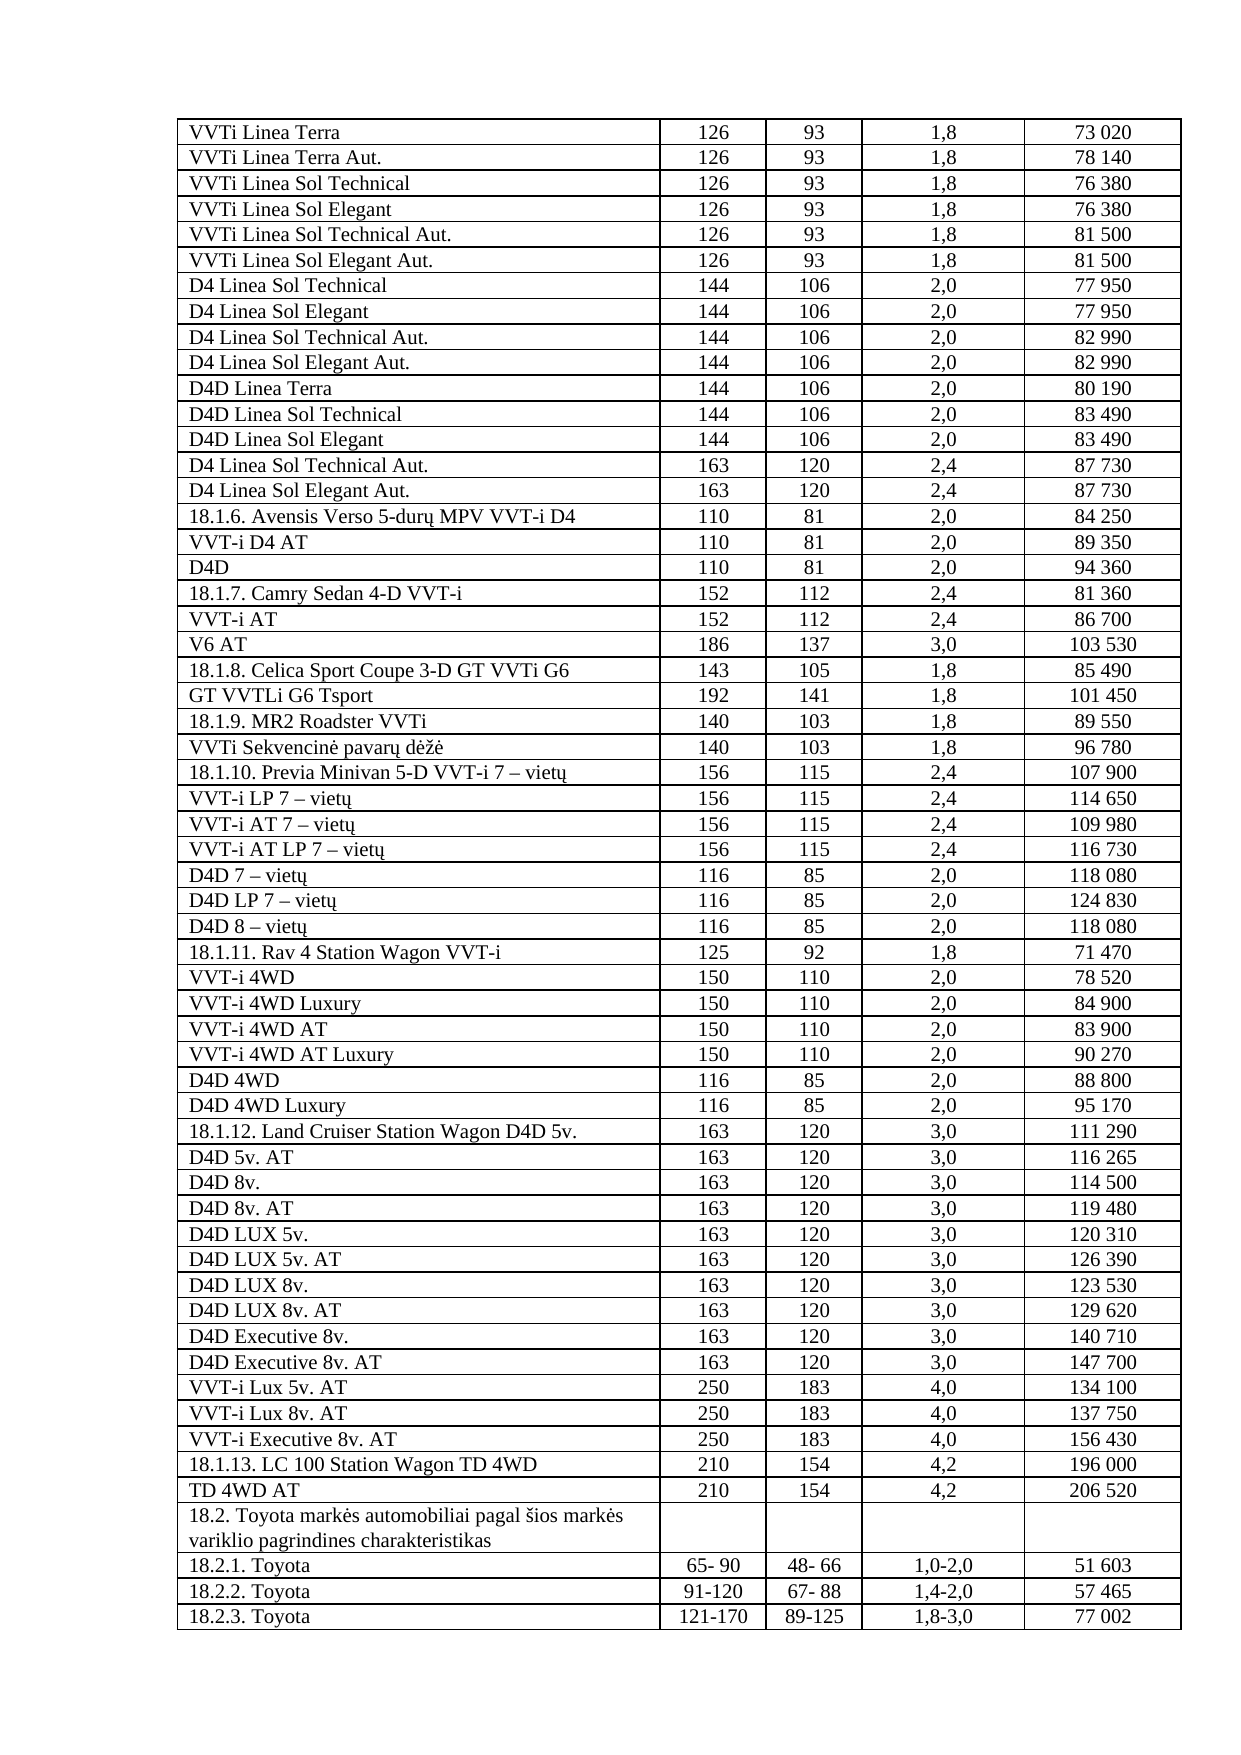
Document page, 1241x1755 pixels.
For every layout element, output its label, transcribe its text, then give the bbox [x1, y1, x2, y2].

table_cell 81 360 [1025, 581, 1180, 605]
table_cell 154 [767, 1452, 861, 1476]
table_cell 2,0 [863, 914, 1024, 938]
table_cell 89-125 [767, 1605, 861, 1628]
table_cell 1,8 [863, 709, 1024, 733]
table_cell 111 290 [1025, 1119, 1180, 1143]
table_cell 83 490 [1025, 402, 1180, 426]
table_cell 163 [661, 1247, 765, 1271]
table_cell [863, 1503, 1024, 1552]
table_cell 87 730 [1025, 478, 1180, 502]
table_cell 106 [767, 350, 861, 374]
table_cell 3,0 [863, 1247, 1024, 1271]
table_cell D4D 7 – vietų [178, 863, 659, 887]
table_cell 110 [767, 991, 861, 1015]
table_cell 18.2. Toyota markės automobiliai pagal šios markės variklio pagrindines charakteristikas [178, 1503, 659, 1552]
table_cell D4D Executive 8v. [178, 1324, 659, 1348]
table_cell D4 Linea Sol Technical Aut. [178, 453, 659, 477]
table_cell 2,0 [863, 427, 1024, 451]
table_cell 18.2.2. Toyota [178, 1579, 659, 1603]
table_cell D4D 8v. AT [178, 1196, 659, 1220]
table_cell 84 250 [1025, 504, 1180, 528]
table_cell 93 [767, 171, 861, 195]
table_cell 57 465 [1025, 1579, 1180, 1603]
table_cell 163 [661, 1196, 765, 1220]
table_cell 106 [767, 299, 861, 323]
table_cell VVT-i D4 AT [178, 530, 659, 554]
table_cell 18.1.12. Land Cruiser Station Wagon D4D 5v. [178, 1119, 659, 1143]
table_cell 143 [661, 658, 765, 682]
table_cell VVTi Linea Sol Technical Aut. [178, 222, 659, 246]
table_cell 1,0-2,0 [863, 1553, 1024, 1577]
table_cell D4D Linea Sol Technical [178, 402, 659, 426]
table_cell 140 [661, 709, 765, 733]
table_cell 71 470 [1025, 940, 1180, 964]
table_cell 206 520 [1025, 1478, 1180, 1502]
table_cell 2,0 [863, 325, 1024, 349]
table_cell 1,8 [863, 197, 1024, 221]
table_cell 116 [661, 888, 765, 912]
table_cell 103 [767, 709, 861, 733]
table_cell 183 [767, 1401, 861, 1425]
table_cell 2,0 [863, 555, 1024, 579]
table_cell VVT-i 4WD Luxury [178, 991, 659, 1015]
table_cell 126 [661, 171, 765, 195]
table_cell 2,0 [863, 299, 1024, 323]
table_cell 115 [767, 837, 861, 861]
table_cell 120 [767, 1196, 861, 1220]
table_cell 196 000 [1025, 1452, 1180, 1476]
table_cell 163 [661, 1298, 765, 1322]
table_cell 89 550 [1025, 709, 1180, 733]
table_cell 120 [767, 1145, 861, 1169]
table_cell VVTi Linea Terra Aut. [178, 145, 659, 169]
table_cell 110 [661, 504, 765, 528]
table_cell 156 430 [1025, 1427, 1180, 1451]
table_cell 144 [661, 299, 765, 323]
table_cell 115 [767, 760, 861, 784]
table_cell 120 [767, 453, 861, 477]
table_cell 77 950 [1025, 273, 1180, 297]
table_cell D4D LP 7 – vietų [178, 888, 659, 912]
table_cell 18.2.3. Toyota [178, 1605, 659, 1628]
table_cell 2,0 [863, 402, 1024, 426]
table_cell 3,0 [863, 1273, 1024, 1297]
table_cell 1,8 [863, 940, 1024, 964]
table_cell 116 730 [1025, 837, 1180, 861]
table_cell 77 002 [1025, 1605, 1180, 1628]
table_cell 51 603 [1025, 1553, 1180, 1577]
table_cell 120 [767, 1170, 861, 1194]
table_cell 2,0 [863, 1068, 1024, 1092]
table_cell 126 [661, 222, 765, 246]
table_cell 115 [767, 812, 861, 836]
table_cell 85 490 [1025, 658, 1180, 682]
table_cell 3,0 [863, 1119, 1024, 1143]
table_cell 18.1.11. Rav 4 Station Wagon VVT-i [178, 940, 659, 964]
table_cell 126 [661, 145, 765, 169]
table_cell D4D Executive 8v. AT [178, 1350, 659, 1374]
table_cell 3,0 [863, 1324, 1024, 1348]
table_cell 1,8 [863, 120, 1024, 144]
table_cell D4D LUX 8v. [178, 1273, 659, 1297]
table_cell D4 Linea Sol Elegant Aut. [178, 478, 659, 502]
table_cell 105 [767, 658, 861, 682]
table_cell 114 500 [1025, 1170, 1180, 1194]
table_cell 93 [767, 222, 861, 246]
table_cell 3,0 [863, 1170, 1024, 1194]
table_cell D4D LUX 8v. AT [178, 1298, 659, 1322]
table_cell D4D 5v. AT [178, 1145, 659, 1169]
table_cell 163 [661, 1350, 765, 1374]
table_cell 112 [767, 607, 861, 631]
table_cell 94 360 [1025, 555, 1180, 579]
table_cell D4D Linea Sol Elegant [178, 427, 659, 451]
table_cell 126 [661, 120, 765, 144]
table_cell 65- 90 [661, 1553, 765, 1577]
table_cell 163 [661, 478, 765, 502]
table_cell 3,0 [863, 1298, 1024, 1322]
table_cell 2,4 [863, 837, 1024, 861]
table_cell D4D 4WD [178, 1068, 659, 1092]
table_cell 116 265 [1025, 1145, 1180, 1169]
table_cell 2,0 [863, 376, 1024, 400]
table_cell 78 520 [1025, 965, 1180, 989]
table_cell D4D [178, 555, 659, 579]
table_cell VVT-i 4WD AT Luxury [178, 1042, 659, 1066]
table_cell 110 [767, 1017, 861, 1041]
table_cell 2,4 [863, 786, 1024, 810]
table_cell D4D 4WD Luxury [178, 1093, 659, 1117]
table_cell 103 530 [1025, 632, 1180, 656]
table_cell 125 [661, 940, 765, 964]
table_cell 106 [767, 376, 861, 400]
table_cell 77 950 [1025, 299, 1180, 323]
table_cell 250 [661, 1427, 765, 1451]
table_cell 116 [661, 863, 765, 887]
table_cell 3,0 [863, 1145, 1024, 1169]
table_cell D4 Linea Sol Elegant [178, 299, 659, 323]
table_cell 67- 88 [767, 1579, 861, 1603]
table_cell 140 710 [1025, 1324, 1180, 1348]
table_cell 2,0 [863, 1042, 1024, 1066]
table_cell 106 [767, 427, 861, 451]
table_cell 3,0 [863, 632, 1024, 656]
table_cell 1,8 [863, 171, 1024, 195]
table_cell 156 [661, 760, 765, 784]
table_cell 120 [767, 1222, 861, 1246]
table_cell 2,0 [863, 888, 1024, 912]
table_cell 85 [767, 914, 861, 938]
table_cell 120 [767, 1119, 861, 1143]
table_cell 163 [661, 453, 765, 477]
table_cell 152 [661, 581, 765, 605]
table_cell GT VVTLi G6 Tsport [178, 683, 659, 707]
table_cell 123 530 [1025, 1273, 1180, 1297]
table_cell 93 [767, 197, 861, 221]
table_cell 80 190 [1025, 376, 1180, 400]
table_cell 4,0 [863, 1375, 1024, 1399]
table_cell 106 [767, 273, 861, 297]
table_cell [1025, 1503, 1180, 1552]
table_cell 2,0 [863, 273, 1024, 297]
table_cell 1,4-2,0 [863, 1579, 1024, 1603]
table_cell 150 [661, 1017, 765, 1041]
table_cell 2,4 [863, 607, 1024, 631]
table_cell 2,4 [863, 760, 1024, 784]
table_cell 116 [661, 914, 765, 938]
table_cell 144 [661, 273, 765, 297]
table_cell 85 [767, 1093, 861, 1117]
table_cell 106 [767, 325, 861, 349]
table_cell 87 730 [1025, 453, 1180, 477]
table_cell 2,0 [863, 350, 1024, 374]
table_cell 1,8 [863, 248, 1024, 272]
table_cell 85 [767, 863, 861, 887]
table_cell 86 700 [1025, 607, 1180, 631]
table_cell D4D 8v. [178, 1170, 659, 1194]
table_cell 121-170 [661, 1605, 765, 1628]
table_cell 163 [661, 1170, 765, 1194]
table_cell 85 [767, 1068, 861, 1092]
table_cell 134 100 [1025, 1375, 1180, 1399]
table_cell 156 [661, 812, 765, 836]
table_cell VVT-i AT 7 – vietų [178, 812, 659, 836]
table_cell 163 [661, 1145, 765, 1169]
table_cell 2,0 [863, 1017, 1024, 1041]
table_cell 144 [661, 350, 765, 374]
table_cell 126 [661, 197, 765, 221]
table_cell 103 [767, 735, 861, 759]
table_cell 2,4 [863, 453, 1024, 477]
table_cell 4,2 [863, 1452, 1024, 1476]
table_cell 140 [661, 735, 765, 759]
table_cell 2,4 [863, 478, 1024, 502]
table_cell 83 900 [1025, 1017, 1180, 1041]
table_cell 82 990 [1025, 325, 1180, 349]
table_cell 1,8 [863, 658, 1024, 682]
table_cell 186 [661, 632, 765, 656]
table_cell 101 450 [1025, 683, 1180, 707]
table_cell 1,8 [863, 222, 1024, 246]
table_cell D4 Linea Sol Technical Aut. [178, 325, 659, 349]
table_cell 114 650 [1025, 786, 1180, 810]
table_cell VVT-i AT [178, 607, 659, 631]
table_cell VVT-i LP 7 – vietų [178, 786, 659, 810]
table_cell 137 [767, 632, 861, 656]
table_cell 78 140 [1025, 145, 1180, 169]
table_cell V6 AT [178, 632, 659, 656]
table_cell VVTi Linea Terra [178, 120, 659, 144]
table_cell D4 Linea Sol Technical [178, 273, 659, 297]
table_cell 118 080 [1025, 863, 1180, 887]
table_cell 85 [767, 888, 861, 912]
table_cell 150 [661, 965, 765, 989]
table_cell 1,8 [863, 683, 1024, 707]
table_cell 3,0 [863, 1350, 1024, 1374]
table_cell 144 [661, 376, 765, 400]
table_cell VVT-i Lux 5v. AT [178, 1375, 659, 1399]
table_cell 48- 66 [767, 1553, 861, 1577]
table_cell 210 [661, 1452, 765, 1476]
table_cell VVTi Linea Sol Technical [178, 171, 659, 195]
table_cell [767, 1503, 861, 1552]
table_cell TD 4WD AT [178, 1478, 659, 1502]
table_cell 210 [661, 1478, 765, 1502]
table_cell 81 [767, 504, 861, 528]
table_cell 120 310 [1025, 1222, 1180, 1246]
table_cell 18.1.10. Previa Minivan 5-D VVT-i 7 – vietų [178, 760, 659, 784]
table_cell D4 Linea Sol Elegant Aut. [178, 350, 659, 374]
table_cell 152 [661, 607, 765, 631]
table_cell 76 380 [1025, 171, 1180, 195]
table_cell 116 [661, 1068, 765, 1092]
table_cell 183 [767, 1427, 861, 1451]
table_cell 112 [767, 581, 861, 605]
table_cell VVTi Sekvencinė pavarų dėžė [178, 735, 659, 759]
table_cell VVT-i 4WD AT [178, 1017, 659, 1041]
table_cell 137 750 [1025, 1401, 1180, 1425]
table_cell 81 500 [1025, 222, 1180, 246]
table_cell 250 [661, 1375, 765, 1399]
table_cell 144 [661, 427, 765, 451]
table_cell 120 [767, 1324, 861, 1348]
table_cell 154 [767, 1478, 861, 1502]
table_cell 81 500 [1025, 248, 1180, 272]
table_cell 93 [767, 248, 861, 272]
table_cell 120 [767, 1247, 861, 1271]
table_cell 115 [767, 786, 861, 810]
table_cell 95 170 [1025, 1093, 1180, 1117]
table_cell D4D 8 – vietų [178, 914, 659, 938]
table_cell VVT-i Executive 8v. AT [178, 1427, 659, 1451]
table_cell 183 [767, 1375, 861, 1399]
table_cell 163 [661, 1119, 765, 1143]
table_cell 3,0 [863, 1222, 1024, 1246]
table_cell 73 020 [1025, 120, 1180, 144]
table_cell 76 380 [1025, 197, 1180, 221]
table_cell 126 390 [1025, 1247, 1180, 1271]
table_cell 107 900 [1025, 760, 1180, 784]
table_cell 106 [767, 402, 861, 426]
table_cell VVT-i AT LP 7 – vietų [178, 837, 659, 861]
table_cell 2,4 [863, 812, 1024, 836]
table_cell 93 [767, 145, 861, 169]
table_cell 144 [661, 325, 765, 349]
table_cell 110 [661, 530, 765, 554]
table_cell 82 990 [1025, 350, 1180, 374]
table_cell 109 980 [1025, 812, 1180, 836]
table_cell 116 [661, 1093, 765, 1117]
table_cell 120 [767, 1298, 861, 1322]
table_cell 89 350 [1025, 530, 1180, 554]
table_cell 18.1.8. Celica Sport Coupe 3-D GT VVTi G6 [178, 658, 659, 682]
table_cell 4,0 [863, 1427, 1024, 1451]
table_cell VVTi Linea Sol Elegant [178, 197, 659, 221]
table_cell 120 [767, 1273, 861, 1297]
table_cell 91-120 [661, 1579, 765, 1603]
table_cell 2,0 [863, 965, 1024, 989]
table_cell 141 [767, 683, 861, 707]
table_cell 18.1.9. MR2 Roadster VVTi [178, 709, 659, 733]
table_cell 2,4 [863, 581, 1024, 605]
table_cell 126 [661, 248, 765, 272]
table_cell 88 800 [1025, 1068, 1180, 1092]
table_cell 96 780 [1025, 735, 1180, 759]
table_cell 2,0 [863, 504, 1024, 528]
table_cell 3,0 [863, 1196, 1024, 1220]
table_cell 163 [661, 1324, 765, 1348]
table_cell 156 [661, 837, 765, 861]
table_cell 18.1.13. LC 100 Station Wagon TD 4WD [178, 1452, 659, 1476]
table_cell 4,2 [863, 1478, 1024, 1502]
table_cell 110 [767, 965, 861, 989]
table_cell 147 700 [1025, 1350, 1180, 1374]
table_cell 92 [767, 940, 861, 964]
table_cell 93 [767, 120, 861, 144]
table_cell VVT-i Lux 8v. AT [178, 1401, 659, 1425]
table_cell 163 [661, 1273, 765, 1297]
table_cell 81 [767, 555, 861, 579]
table_cell 150 [661, 1042, 765, 1066]
table_cell 2,0 [863, 1093, 1024, 1117]
table_cell 110 [767, 1042, 861, 1066]
table_cell 144 [661, 402, 765, 426]
table_cell 90 270 [1025, 1042, 1180, 1066]
table_cell 156 [661, 786, 765, 810]
table_cell 163 [661, 1222, 765, 1246]
table_cell VVTi Linea Sol Elegant Aut. [178, 248, 659, 272]
table_cell 1,8 [863, 735, 1024, 759]
table_cell 4,0 [863, 1401, 1024, 1425]
table_cell 119 480 [1025, 1196, 1180, 1220]
table_cell 1,8-3,0 [863, 1605, 1024, 1628]
table_cell 192 [661, 683, 765, 707]
table_cell 250 [661, 1401, 765, 1425]
table_cell 2,0 [863, 530, 1024, 554]
table_cell [661, 1503, 765, 1552]
table_cell 81 [767, 530, 861, 554]
table_cell D4D Linea Terra [178, 376, 659, 400]
table_cell 129 620 [1025, 1298, 1180, 1322]
table_cell 150 [661, 991, 765, 1015]
table_cell 18.1.6. Avensis Verso 5-durų MPV VVT-i D4 [178, 504, 659, 528]
table_cell 2,0 [863, 863, 1024, 887]
table_cell 118 080 [1025, 914, 1180, 938]
table_cell 2,0 [863, 991, 1024, 1015]
table_cell D4D LUX 5v. AT [178, 1247, 659, 1271]
table_cell D4D LUX 5v. [178, 1222, 659, 1246]
table_cell 120 [767, 1350, 861, 1374]
table_cell VVT-i 4WD [178, 965, 659, 989]
table_cell 83 490 [1025, 427, 1180, 451]
table_cell 110 [661, 555, 765, 579]
table_cell 18.2.1. Toyota [178, 1553, 659, 1577]
table_cell 18.1.7. Camry Sedan 4-D VVT-i [178, 581, 659, 605]
table_cell 1,8 [863, 145, 1024, 169]
table_cell 84 900 [1025, 991, 1180, 1015]
table_cell 124 830 [1025, 888, 1180, 912]
table_cell 120 [767, 478, 861, 502]
